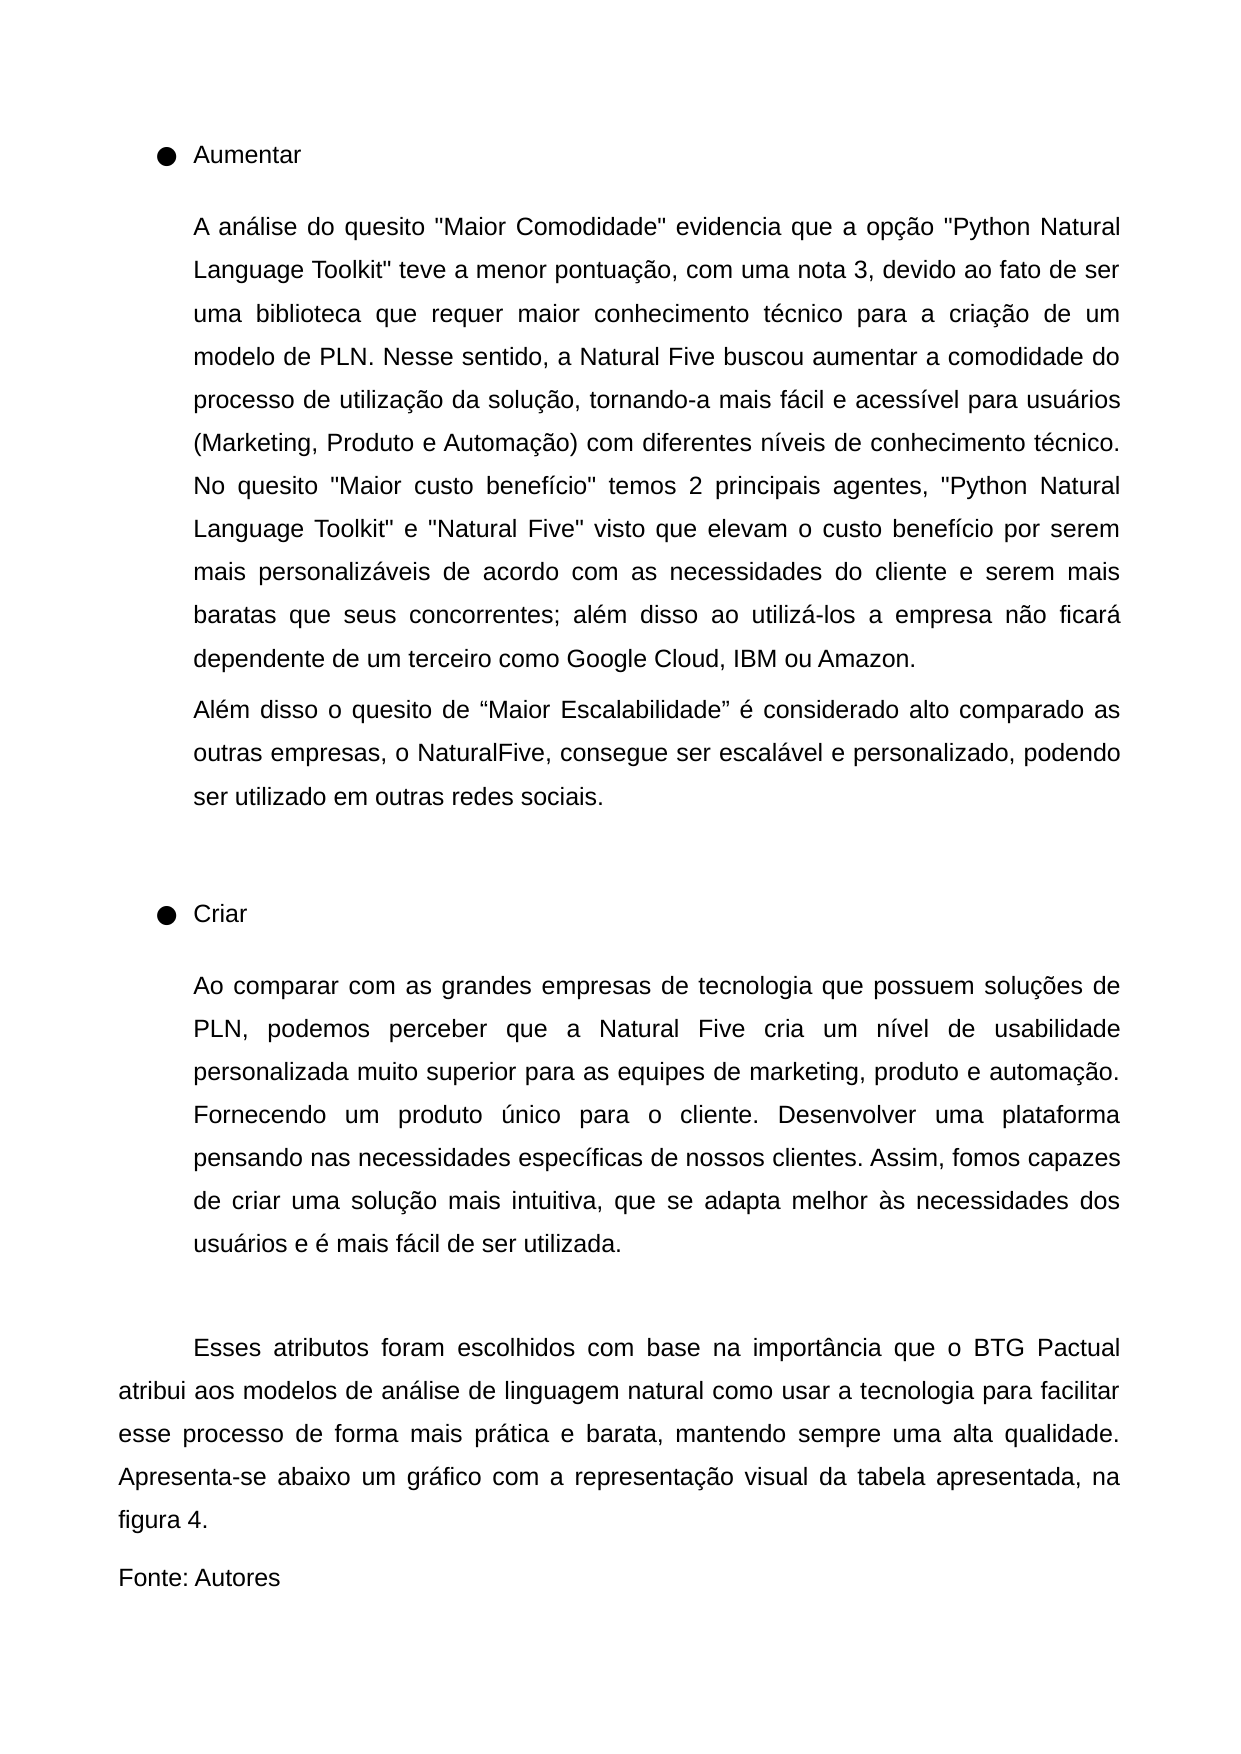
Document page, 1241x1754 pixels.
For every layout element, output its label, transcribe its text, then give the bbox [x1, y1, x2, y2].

list Criar [156, 885, 1122, 936]
list Aumentar [156, 127, 1122, 178]
text Além disso o quesito de “Maior Escalabilidade” é considerado alto comparado as outras empresas, o NaturalFive, consegue ser escalável e personalizado, podendo ser utilizado em outras redes sociais. [193, 695, 1122, 810]
text A análise do quesito "Maior Comodidade" evidencia que a opção "Python Natural Language Toolkit" teve a menor pontuação, com uma nota 3, devido ao fato de ser uma biblioteca que requer maior conhecimento técnico para a criação de um modelo de PLN. Nesse sentido, a Natural Five buscou aumentar a comodidade do processo de utilização da solução, tornando-a mais fácil e acessível para usuários (Marketing, Produto e Automação) com diferentes níveis de conhecimento técnico. No quesito "Maior custo benefício" temos 2 principais agentes, "Python Natural Language Toolkit" e "Natural Five" visto que elevam o custo benefício por serem mais personalizáveis de acordo com as necessidades do cliente e serem mais baratas que seus concorrentes; além disso ao utilizá-los a empresa não ficará dependente de um terceiro como Google Cloud, IBM ou Amazon. [193, 212, 1122, 672]
text Ao comparar com as grandes empresas de tecnologia que possuem soluções de PLN, podemos perceber que a Natural Five cria um nível de usabilidade personalizada muito superior para as equipes de marketing, produto e automação. Fornecendo um produto único para o cliente. Desenvolver uma plataforma pensando nas necessidades específicas de nossos clientes. Assim, fomos capazes de criar uma solução mais intuitiva, que se adapta melhor às necessidades dos usuários e é mais fácil de ser utilizada. [193, 971, 1122, 1258]
text Fonte: Autores [118, 1563, 1122, 1592]
text Esses atributos foram escolhidos com base na importância que o BTG Pactual atribui aos modelos de análise de linguagem natural como usar a tecnologia para facilitar esse processo de forma mais prática e barata, mantendo sempre uma alta qualidade. Apresenta-se abaixo um gráfico com a representação visual da tabela apresentada, na figura 4. [118, 1333, 1122, 1534]
